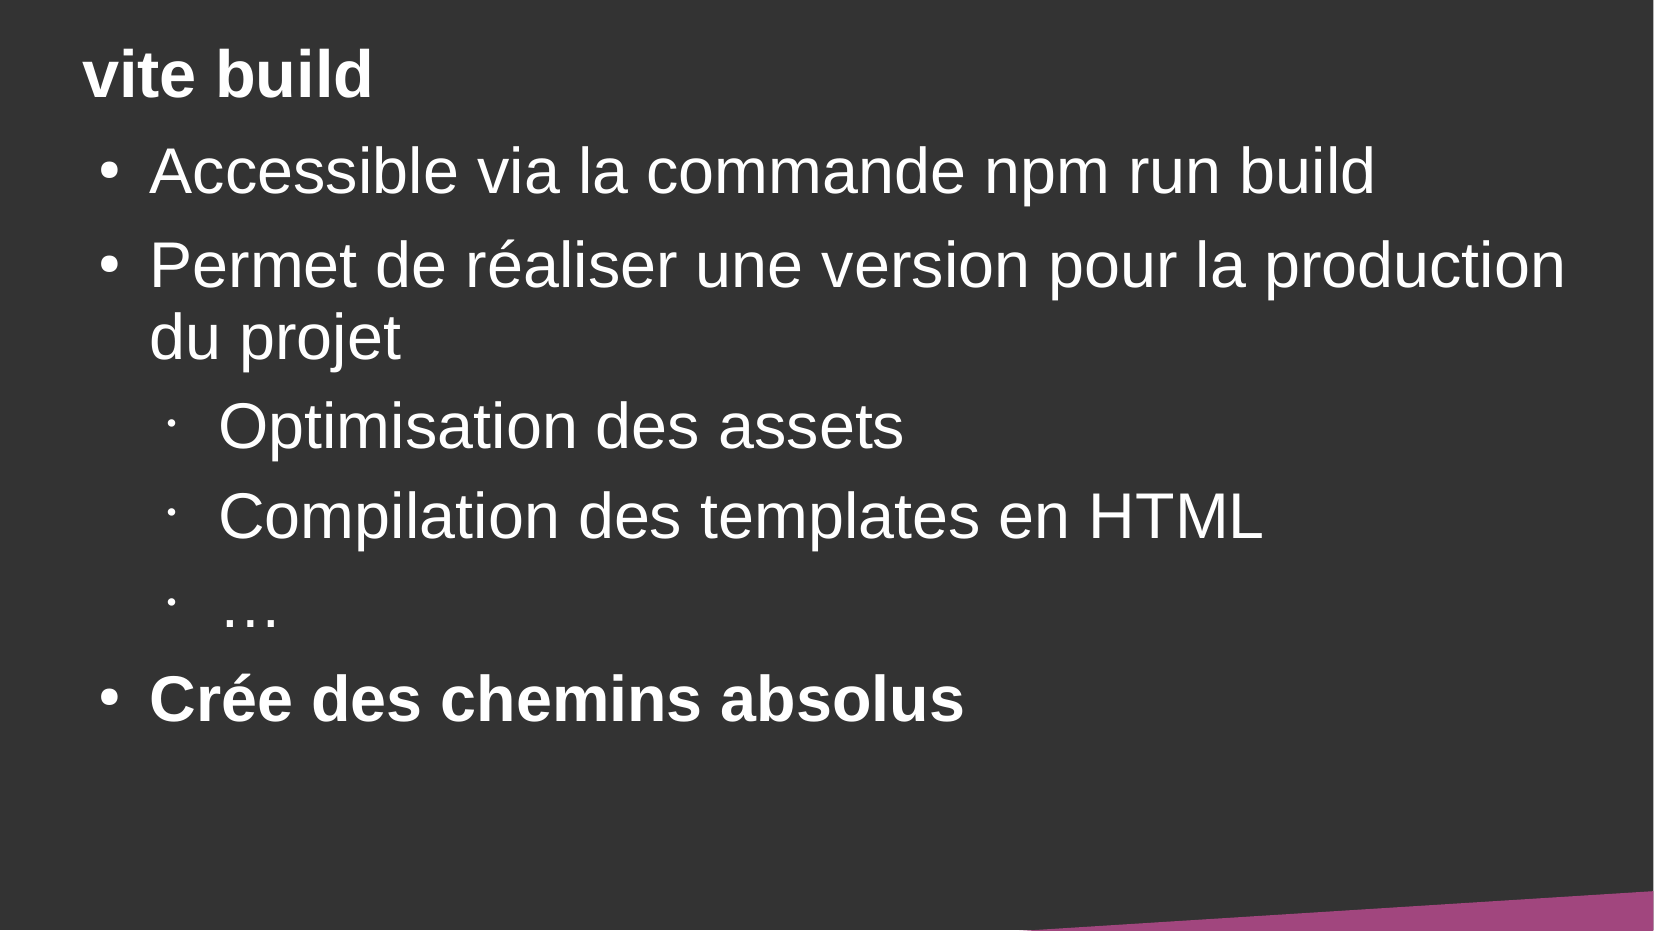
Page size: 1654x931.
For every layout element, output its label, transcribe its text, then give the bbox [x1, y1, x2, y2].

list Accessible via la commande npm run build Permet de réaliser une version pour la production du projet Optimisation des assets Compilation des templates en HTML … Crée des chemins absolus [80, 135, 1620, 739]
title vite build [82, 37, 1571, 114]
text_box [1019, 891, 1654, 931]
